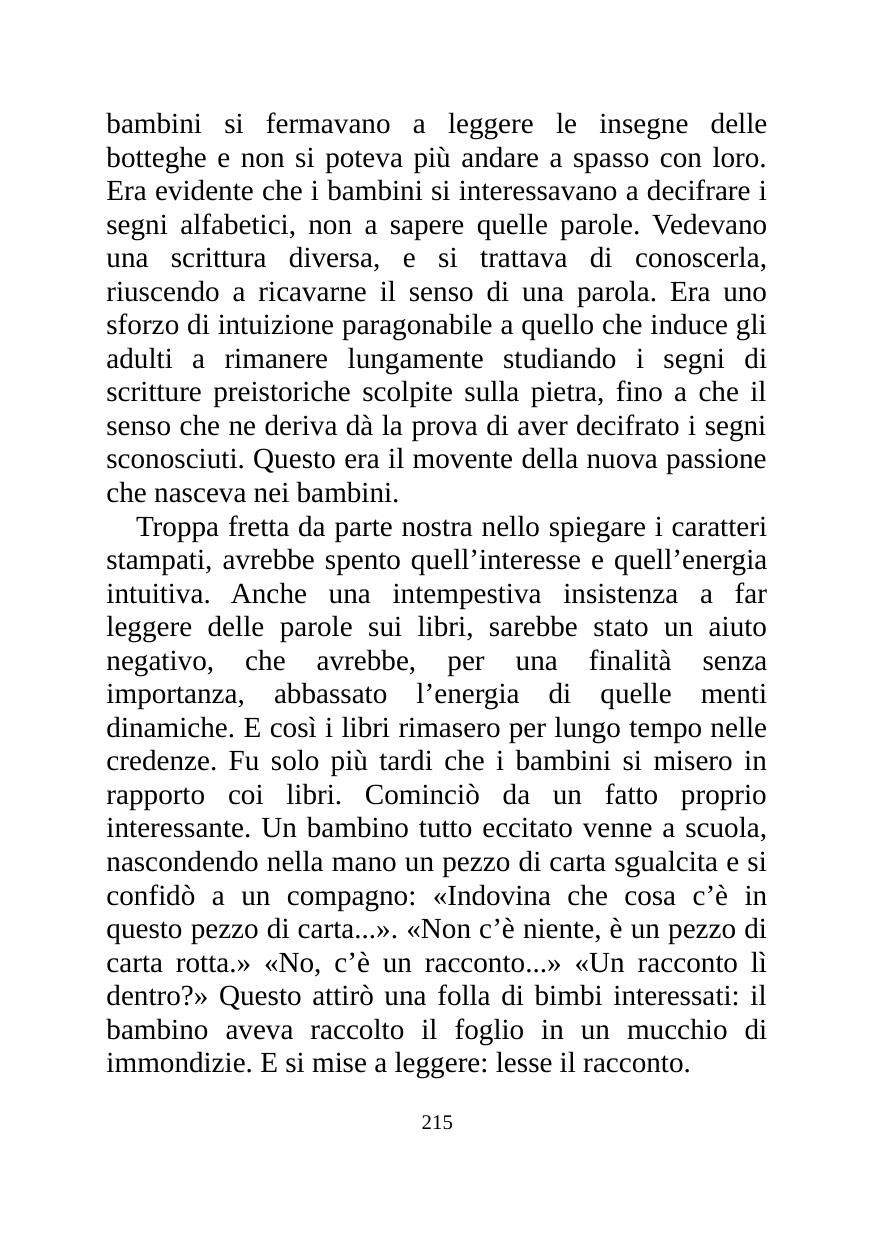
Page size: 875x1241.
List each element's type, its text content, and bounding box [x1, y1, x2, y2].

text Troppa fretta da parte nostra nello spiegare i caratteri stampati, avrebbe spento quell’interesse e quell’energia intuitiva. Anche una intempestiva insistenza a far leggere delle parole sui libri, sarebbe stato un aiuto negativo, che avrebbe, per una finalità senza importanza, abbassato l’energia di quelle menti dinamiche. E così i libri rimasero per lungo tempo nelle credenze. Fu solo più tardi che i bambini si misero in rapporto coi libri. Cominciò da un fatto proprio interessante. Un bambino tutto eccitato venne a scuola, nascondendo nella mano un pezzo di carta sgualcita e si confidò a un compagno: «Indovina che cosa c’è in questo pezzo di carta...». «Non c’è niente, è un pezzo di carta rotta.» «No, c’è un racconto...» «Un racconto lì dentro?» Questo attirò una folla di bimbi interessati: il bambino aveva raccolto il foglio in un mucchio di immondizie. E si mise a leggere: lesse il racconto. [106, 509, 768, 1079]
text bambini si fermavano a leggere le insegne delle botteghe e non si poteva più andare a spasso con loro. Era evidente che i bambini si interessavano a decifrare i segni alfabetici, non a sapere quelle parole. Vedevano una scrittura diversa, e si trattava di conoscerla, riuscendo a ricavarne il senso di una parola. Era uno sforzo di intuizione paragonabile a quello che induce gli adulti a rimanere lungamente studiando i segni di scritture preistoriche scolpite sulla pietra, fino a che il senso che ne deriva dà la prova di aver decifrato i segni sconosciuti. Questo era il movente della nuova passione che nasceva nei bambini. [106, 106, 768, 509]
